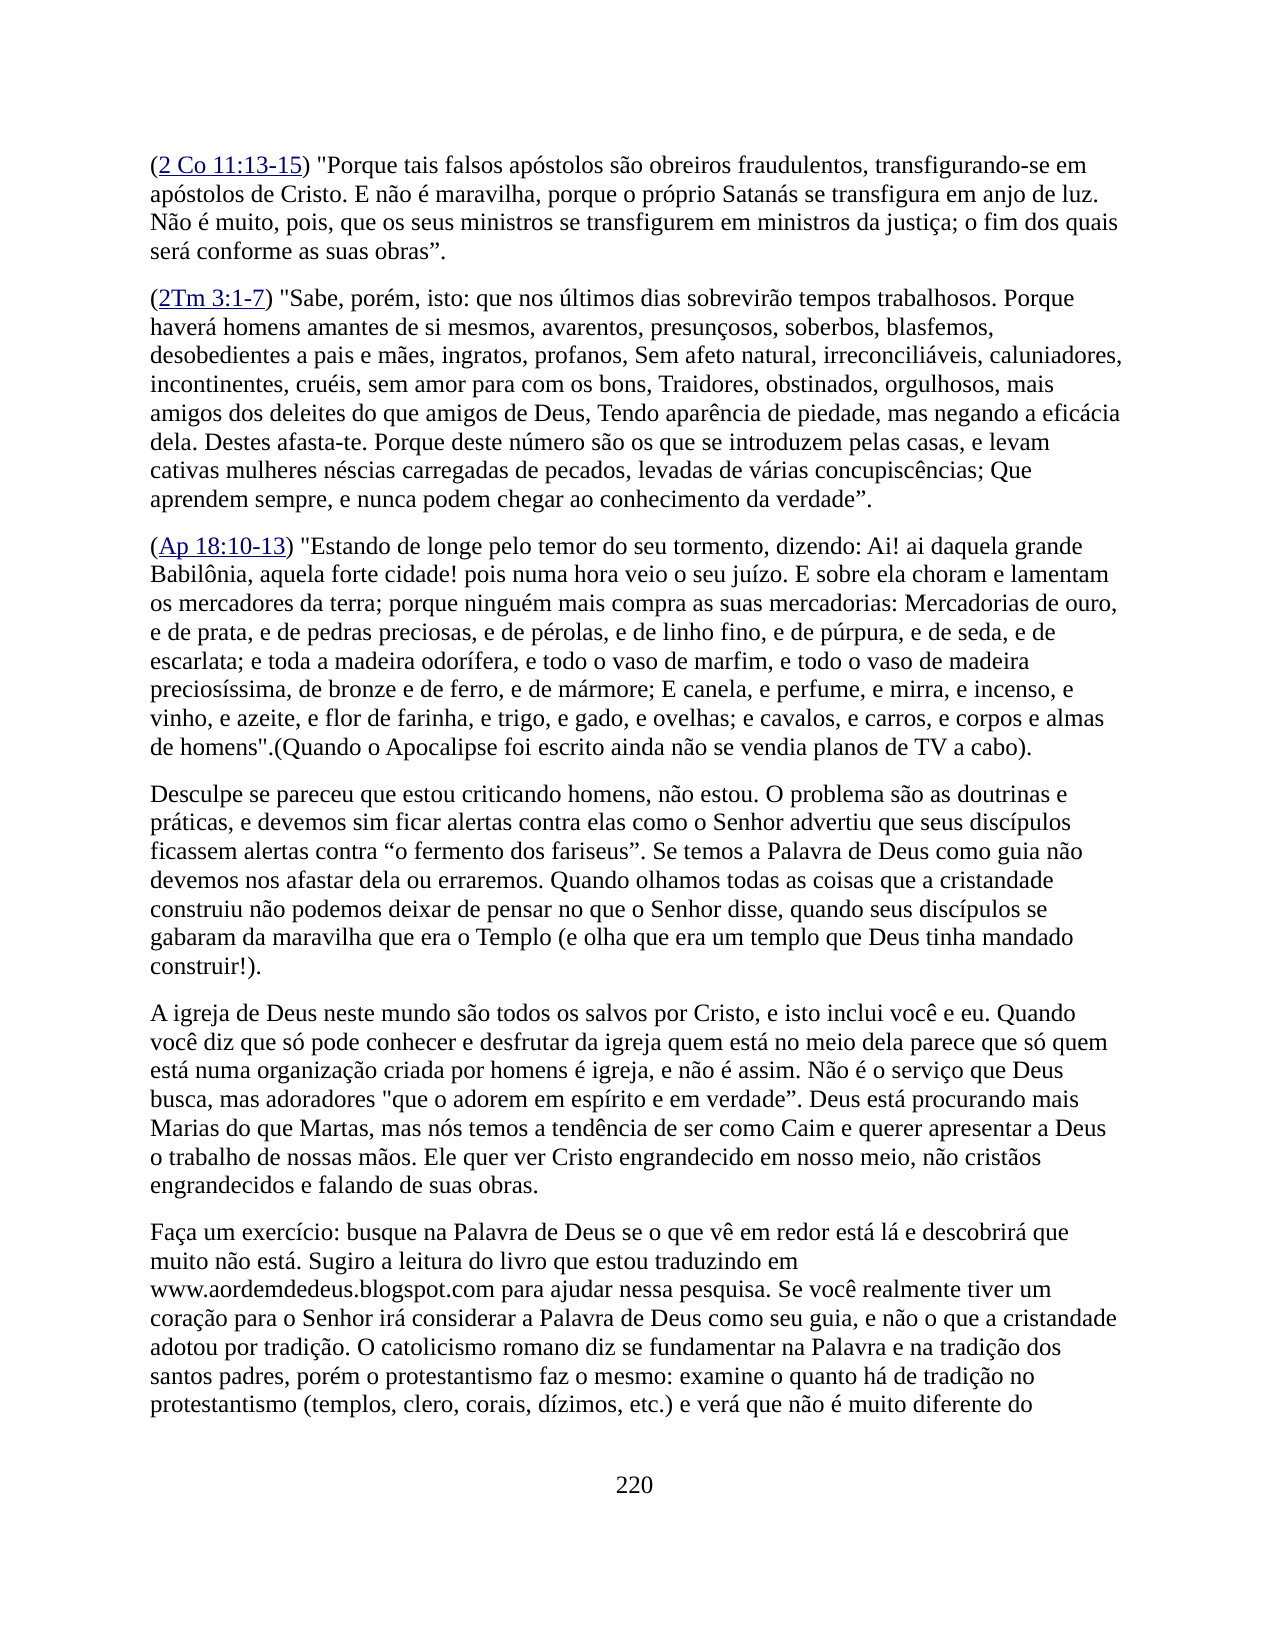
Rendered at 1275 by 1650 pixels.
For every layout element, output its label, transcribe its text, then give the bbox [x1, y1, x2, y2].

text (2Tm 3:1-7) "Sabe, porém, isto: que nos últimos dias sobrevirão tempos trabalhosos. Porque haverá homens amantes de si mesmos, avarentos, presunçosos, soberbos, blasfemos, desobedientes a pais e mães, ingratos, profanos, Sem afeto natural, irreconciliáveis, caluniadores, incontinentes, cruéis, sem amor para com os bons, Traidores, obstinados, orgulhosos, mais amigos dos deleites do que amigos de Deus, Tendo aparência de piedade, mas negando a eficácia dela. Destes afasta-te. Porque deste número são os que se introduzem pelas casas, e levam cativas mulheres néscias carregadas de pecados, levadas de várias concupiscências; Que aprendem sempre, e nunca podem chegar ao conhecimento da verdade”. [150, 283, 1125, 513]
text Faça um exercício: busque na Palavra de Deus se o que vê em redor está lá e descobrirá que muito não está. Sugiro a leitura do livro que estou traduzindo em www.aordemdedeus.blogspot.com para ajudar nessa pesquisa. Se você realmente tiver um coração para o Senhor irá considerar a Palavra de Deus como seu guia, e não o que a cristandade adotou por tradição. O catolicismo romano diz se fundamentar na Palavra e na tradição dos santos padres, porém o protestantismo faz o mesmo: examine o quanto há de tradição no protestantismo (templos, clero, corais, dízimos, etc.) e verá que não é muito diferente do [150, 1217, 1125, 1418]
text A igreja de Deus neste mundo são todos os salvos por Cristo, e isto inclui você e eu. Quando você diz que só pode conhecer e desfrutar da igreja quem está no meio dela parece que só quem está numa organização criada por homens é igreja, e não é assim. Não é o serviço que Deus busca, mas adoradores "que o adorem em espírito e em verdade”. Deus está procurando mais Marias do que Martas, mas nós temos a tendência de ser como Caim e querer apresentar a Deus o trabalho de nossas mãos. Ele quer ver Cristo engrandecido em nosso meio, não cristãos engrandecidos e falando de suas obras. [150, 998, 1125, 1199]
text (Ap 18:10-13) "Estando de longe pelo temor do seu tormento, dizendo: Ai! ai daquela grande Babilônia, aquela forte cidade! pois numa hora veio o seu juízo. E sobre ela choram e lamentam os mercadores da terra; porque ninguém mais compra as suas mercadorias: Mercadorias de ouro, e de prata, e de pedras preciosas, e de pérolas, e de linho fino, e de púrpura, e de seda, e de escarlata; e toda a madeira odorífera, e todo o vaso de marfim, e todo o vaso de madeira preciosíssima, de bronze e de ferro, e de mármore; E canela, e perfume, e mirra, e incenso, e vinho, e azeite, e flor de farinha, e trigo, e gado, e ovelhas; e cavalos, e carros, e corpos e almas de homens".(Quando o Apocalipse foi escrito ainda não se vendia planos de TV a cabo). [150, 531, 1125, 761]
text (2 Co 11:13-15) "Porque tais falsos apóstolos são obreiros fraudulentos, transfigurando-se em apóstolos de Cristo. E não é maravilha, porque o próprio Satanás se transfigura em anjo de luz. Não é muito, pois, que os seus ministros se transfigurem em ministros da justiça; o fim dos quais será conforme as suas obras”. [150, 150, 1125, 265]
text Desculpe se pareceu que estou criticando homens, não estou. O problema são as doutrinas e práticas, e devemos sim ficar alertas contra elas como o Senhor advertiu que seus discípulos ficassem alertas contra “o fermento dos fariseus”. Se temos a Palavra de Deus como guia não devemos nos afastar dela ou erraremos. Quando olhamos todas as coisas que a cristandade construiu não podemos deixar de pensar no que o Senhor disse, quando seus discípulos se gabaram da maravilha que era o Templo (e olha que era um templo que Deus tinha mandado construir!). [150, 779, 1125, 980]
